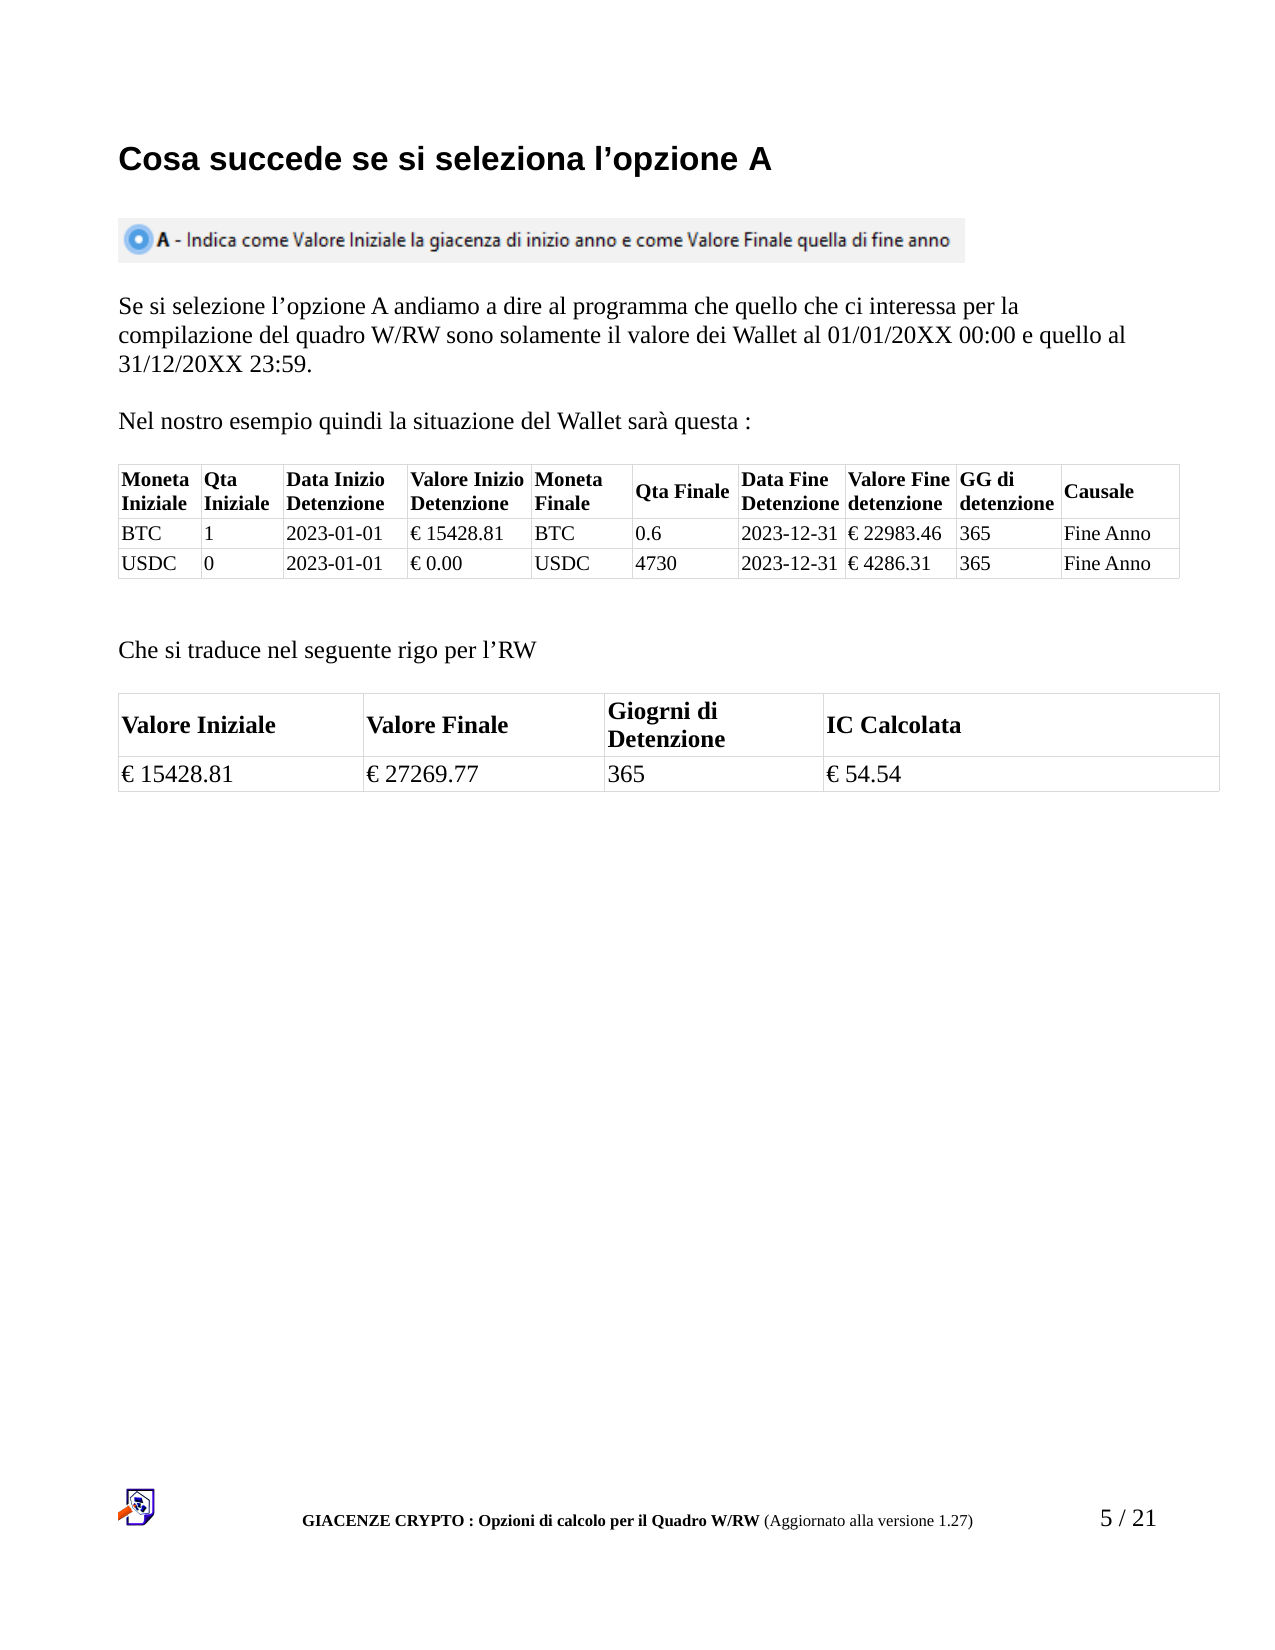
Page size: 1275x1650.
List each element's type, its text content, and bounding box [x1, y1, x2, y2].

table_cell 0 [202, 549, 283, 578]
table_header Valore Iniziale [119, 694, 363, 756]
table_cell € 15428.81 [408, 519, 531, 548]
table_cell 2023-12-31 [739, 549, 845, 578]
table_cell 4730 [633, 549, 738, 578]
text Se si selezione l’opzione A andiamo a dire al programma che quello che ci interessa per la compilazione del quadro W/RW sono solamente il valore dei Wallet al 01/01/20XX 00:00 e quello al 31/12/20XX 23:59. [118, 291, 1157, 377]
table_header GG di detenzione [957, 465, 1061, 518]
table_cell Fine Anno [1062, 549, 1179, 578]
text Nel nostro esempio quindi la situazione del Wallet sarà questa : [118, 406, 1157, 435]
picture [118, 1488, 155, 1526]
table_cell 365 [957, 549, 1061, 578]
table_cell € 54.54 [824, 757, 1219, 791]
table_cell € 15428.81 [119, 757, 363, 791]
table_header Moneta Finale [532, 465, 632, 518]
table_cell 365 [605, 757, 823, 791]
table_cell € 0.00 [408, 549, 531, 578]
table_cell 2023-01-01 [284, 549, 407, 578]
table_cell 365 [957, 519, 1061, 548]
table_cell Fine Anno [1062, 519, 1179, 548]
table_cell € 27269.77 [364, 757, 604, 791]
table_cell 0.6 [633, 519, 738, 548]
text Che si traduce nel seguente rigo per l’RW [118, 635, 1157, 664]
table_header Giogrni di Detenzione [605, 694, 823, 756]
table_cell € 22983.46 [846, 519, 956, 548]
subtitle Cosa succede se si seleziona l’opzione A [118, 139, 1157, 177]
table_header IC Calcolata [824, 694, 1219, 756]
table_cell USDC [532, 549, 632, 578]
table_cell 1 [202, 519, 283, 548]
table_header Data Inizio Detenzione [284, 465, 407, 518]
table_header Moneta Iniziale [119, 465, 201, 518]
table_header Qta Finale [633, 465, 738, 518]
table_cell € 4286.31 [846, 549, 956, 578]
table_header Data Fine Detenzione [739, 465, 845, 518]
table_cell USDC [119, 549, 201, 578]
picture [118, 218, 965, 263]
table_cell 2023-01-01 [284, 519, 407, 548]
table_cell BTC [532, 519, 632, 548]
table_header Valore Inizio Detenzione [408, 465, 531, 518]
table_cell 2023-12-31 [739, 519, 845, 548]
table_header Qta Iniziale [202, 465, 283, 518]
table_header Valore Finale [364, 694, 604, 756]
table_header Valore Fine detenzione [846, 465, 956, 518]
table_cell BTC [119, 519, 201, 548]
table_header Causale [1062, 465, 1179, 518]
